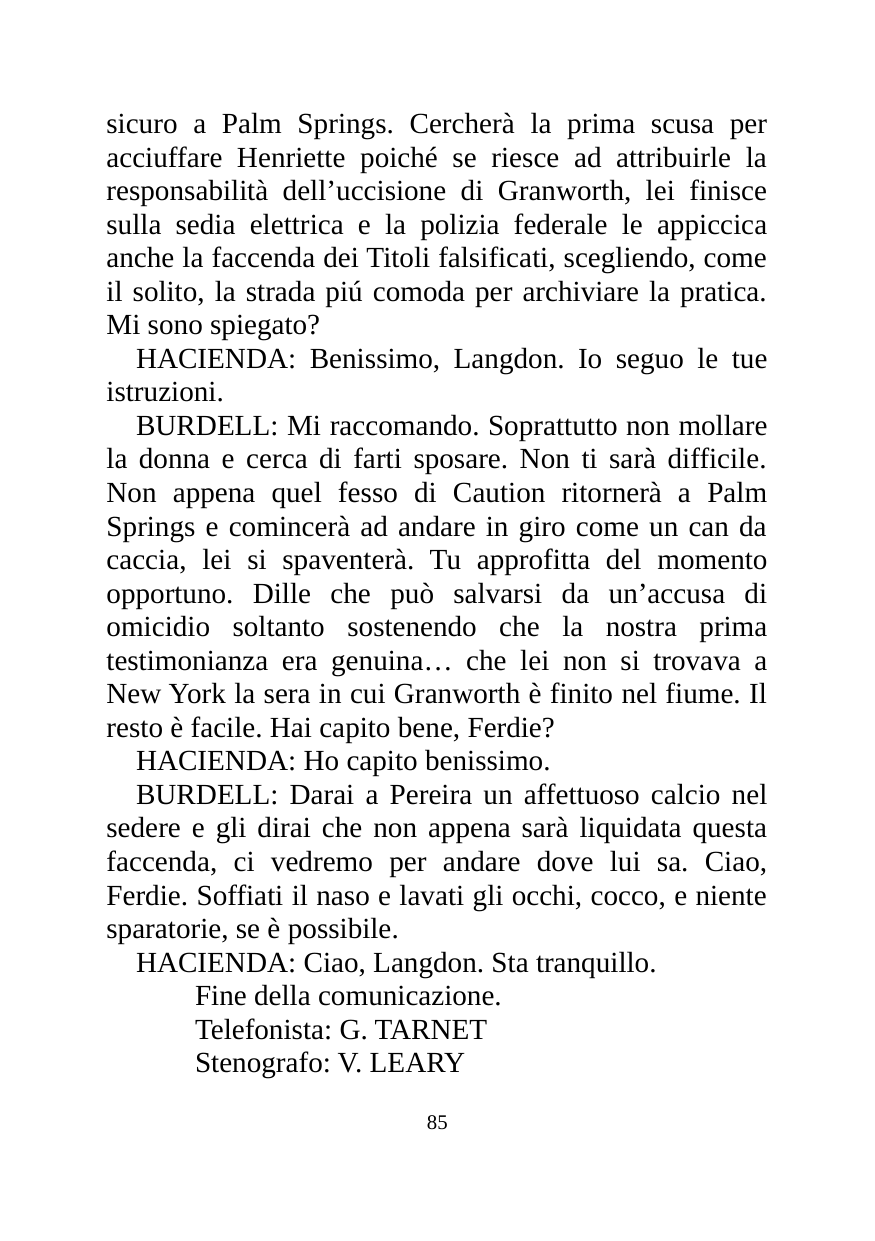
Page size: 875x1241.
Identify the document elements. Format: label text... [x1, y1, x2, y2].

text Fine della comunicazione. [165, 978, 768, 1012]
text HACIENDA: Ciao, Langdon. Sta tranquillo. [106, 945, 768, 978]
text BURDELL: Mi raccomando. Soprattutto non mollare la donna e cerca di farti sposare. Non ti sarà difficile. Non appena quel fesso di Caution ritornerà a Palm Springs e comincerà ad andare in giro come un can da caccia, lei si spaventerà. Tu approfitta del momento opportuno. Dille che può salvarsi da un’accusa di omicidio soltanto sostenendo che la nostra prima testimonianza era genuina… che lei non si trovava a New York la sera in cui Granworth è finito nel fiume. Il resto è facile. Hai capito bene, Ferdie? [106, 408, 768, 743]
text HACIENDA: Benissimo, Langdon. Io seguo le tue istruzioni. [106, 341, 768, 408]
text Telefonista: G. TARNET [165, 1012, 768, 1045]
text Stenografo: V. LEARY [165, 1045, 768, 1079]
text sicuro a Palm Springs. Cercherà la prima scusa per acciuffare Henriette poiché se riesce ad attribuirle la responsabilità dell’uccisione di Granworth, lei finisce sulla sedia elettrica e la polizia federale le appiccica anche la faccenda dei Titoli falsificati, scegliendo, come il solito, la strada piú comoda per archiviare la pratica. Mi sono spiegato? [106, 106, 768, 341]
text HACIENDA: Ho capito benissimo. [106, 743, 768, 777]
text BURDELL: Darai a Pereira un affettuoso calcio nel sedere e gli dirai che non appena sarà liquidata questa faccenda, ci vedremo per andare dove lui sa. Ciao, Ferdie. Soffiati il naso e lavati gli occhi, cocco, e niente sparatorie, se è possibile. [106, 777, 768, 945]
